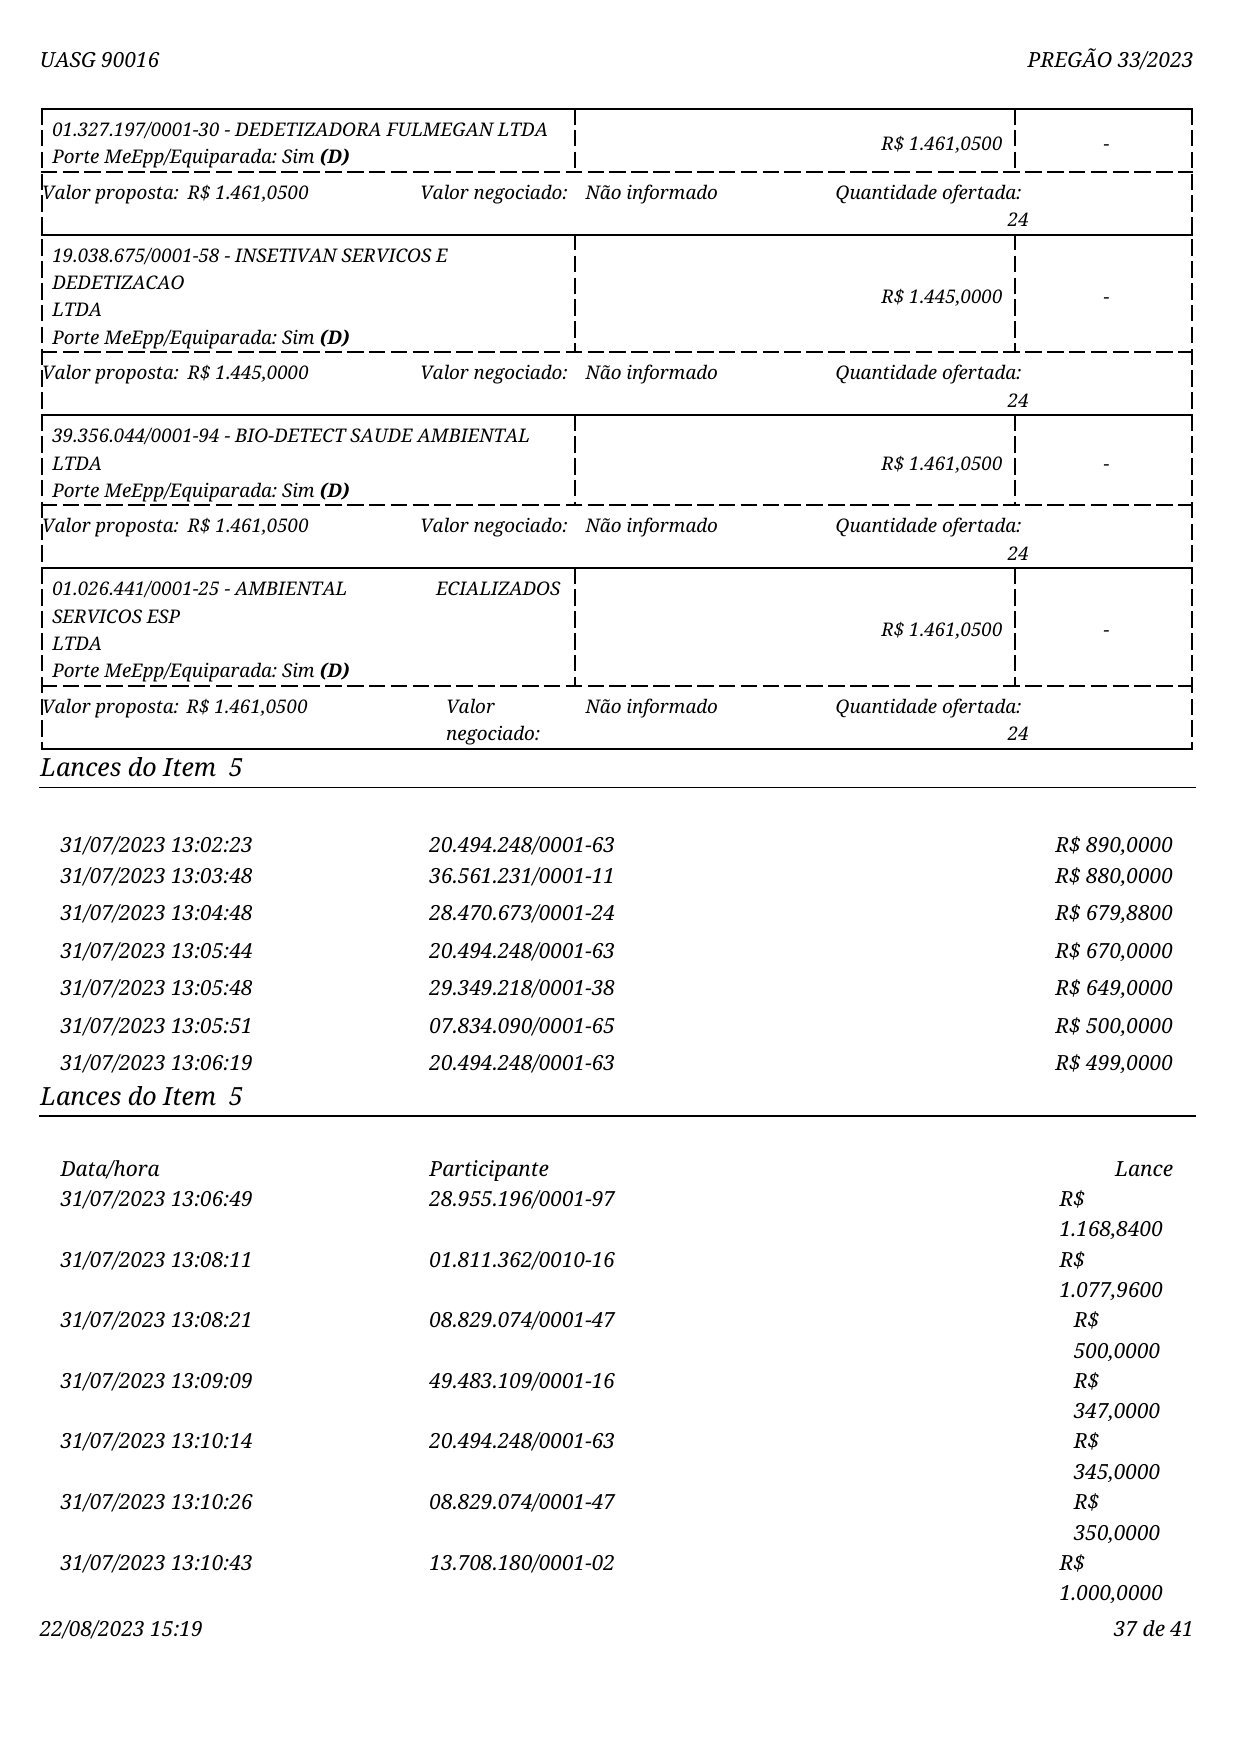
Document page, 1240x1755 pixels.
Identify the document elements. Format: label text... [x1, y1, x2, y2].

table_cell [1066, 351, 1192, 414]
table_header 31/07/2023 13:02:23 [60, 831, 429, 861]
table_cell Valor negociado: [446, 685, 575, 748]
table_cell 01.026.441/0001-25 - AMBIENTAL SERVICOS ESP LTDA Porte MeEpp/Equiparada: Sim (D) [42, 569, 446, 685]
table_cell 31/07/2023 13:06:19 [60, 1048, 429, 1078]
table_cell Valor proposta: R$ 1.461,0500 Valor negociado: [42, 504, 575, 567]
table_cell Não informado [575, 171, 835, 234]
table_cell [575, 569, 835, 685]
table_cell 29.349.218/0001-38 [429, 973, 1010, 1011]
table_cell 28.470.673/0001-24 [429, 898, 1010, 936]
table_cell [1066, 171, 1192, 234]
table_cell R$ 1.445,0000 [835, 236, 1014, 351]
table_cell 31/07/2023 13:10:14 [60, 1427, 429, 1487]
table_cell - [1066, 569, 1192, 685]
table_cell 31/07/2023 13:03:48 [60, 861, 429, 898]
table_cell Não informado [575, 504, 835, 567]
table_cell Valor proposta: R$ 1.445,0000 Valor negociado: [42, 351, 575, 414]
table_cell 31/07/2023 13:08:21 [60, 1305, 429, 1366]
table_cell Quantidade ofertada: 24 [835, 171, 1066, 234]
table_cell 49.483.109/0001-16 [429, 1366, 1059, 1427]
table_cell R$ 499,0000 [1010, 1048, 1175, 1078]
table_cell 20.494.248/0001-63 [429, 936, 1010, 973]
table_cell 36.561.231/0001-11 [429, 861, 1010, 898]
table_cell R$ 1.461,0500 [835, 416, 1014, 504]
table_cell R$ 1.461,0500 [835, 569, 1014, 685]
table_cell R$ 1.168,8400 [1059, 1184, 1175, 1245]
table_cell 28.955.196/0001-97 [429, 1184, 1059, 1245]
table_cell R$ 679,8800 [1010, 898, 1175, 936]
table_cell 31/07/2023 13:10:43 [60, 1548, 429, 1608]
table_cell 39.356.044/0001-94 - BIO-DETECT SAUDE AMBIENTAL LTDA Porte MeEpp/Equiparada: Sim (D) [42, 416, 575, 504]
table_cell R$ 880,0000 [1010, 861, 1175, 898]
table_cell R$ 500,0000 [1059, 1305, 1175, 1366]
table_header Lance [1059, 1154, 1175, 1184]
table_cell 08.829.074/0001-47 [429, 1487, 1059, 1548]
table_cell R$ 345,0000 [1059, 1427, 1175, 1487]
table_cell - [1066, 110, 1192, 171]
table_header Participante [429, 1154, 1059, 1184]
table_cell R$ 350,0000 [1059, 1487, 1175, 1548]
table_cell [575, 110, 835, 171]
table_cell Não informado [575, 351, 835, 414]
table_cell Valor proposta: R$ 1.461,0500 [42, 685, 446, 748]
table_cell Quantidade ofertada: 24 [835, 685, 1066, 748]
table_cell Não informado [575, 685, 835, 748]
table_cell R$ 1.077,9600 [1059, 1245, 1175, 1305]
table_cell R$ 1.461,0500 [835, 110, 1014, 171]
table_header Data/hora [60, 1154, 429, 1184]
table_cell 13.708.180/0001-02 [429, 1548, 1059, 1608]
table_cell 20.494.248/0001-63 [429, 1427, 1059, 1487]
table_cell 19.038.675/0001-58 - INSETIVAN SERVICOS E DEDETIZACAO LTDA Porte MeEpp/Equiparada: Sim (D) [42, 236, 575, 351]
table_cell [1015, 110, 1066, 171]
table_cell 31/07/2023 13:04:48 [60, 898, 429, 936]
table_cell 20.494.248/0001-63 [429, 1048, 1010, 1078]
table_cell Quantidade ofertada: 24 [835, 504, 1066, 567]
text Lances do Item 5 [40, 750, 1196, 784]
table_cell 31/07/2023 13:10:26 [60, 1487, 429, 1548]
table_cell - [1066, 236, 1192, 351]
table_cell R$ 1.000,0000 [1059, 1548, 1175, 1608]
table_cell 31/07/2023 13:05:44 [60, 936, 429, 973]
table_cell R$ 347,0000 [1059, 1366, 1175, 1427]
table_cell Valor proposta: R$ 1.461,0500 Valor negociado: [42, 171, 575, 234]
table_cell Quantidade ofertada: 24 [835, 351, 1066, 414]
table_cell ECIALIZADOS [446, 569, 575, 685]
table_cell 08.829.074/0001-47 [429, 1305, 1059, 1366]
table_cell [1015, 236, 1066, 351]
table_cell 01.327.197/0001-30 - DEDETIZADORA FULMEGAN LTDA Porte MeEpp/Equiparada: Sim (D) [42, 110, 575, 171]
table_cell 07.834.090/0001-65 [429, 1011, 1010, 1048]
table_cell 31/07/2023 13:05:48 [60, 973, 429, 1011]
table_cell [1066, 504, 1192, 567]
table_cell [575, 416, 835, 504]
table_cell R$ 670,0000 [1010, 936, 1175, 973]
text Lances do Item 5 [40, 1078, 1196, 1112]
table_cell R$ 649,0000 [1010, 973, 1175, 1011]
table_cell 31/07/2023 13:09:09 [60, 1366, 429, 1427]
table_cell [1015, 569, 1066, 685]
table_cell 01.811.362/0010-16 [429, 1245, 1059, 1305]
table_header R$ 890,0000 [1010, 831, 1175, 861]
table_cell - [1066, 416, 1192, 504]
table_cell [1066, 685, 1192, 748]
table_cell R$ 500,0000 [1010, 1011, 1175, 1048]
table_cell [575, 236, 835, 351]
table_cell 31/07/2023 13:06:49 [60, 1184, 429, 1245]
table_cell [1015, 416, 1066, 504]
table_cell 31/07/2023 13:05:51 [60, 1011, 429, 1048]
table_header 20.494.248/0001-63 [429, 831, 1010, 861]
table_cell 31/07/2023 13:08:11 [60, 1245, 429, 1305]
